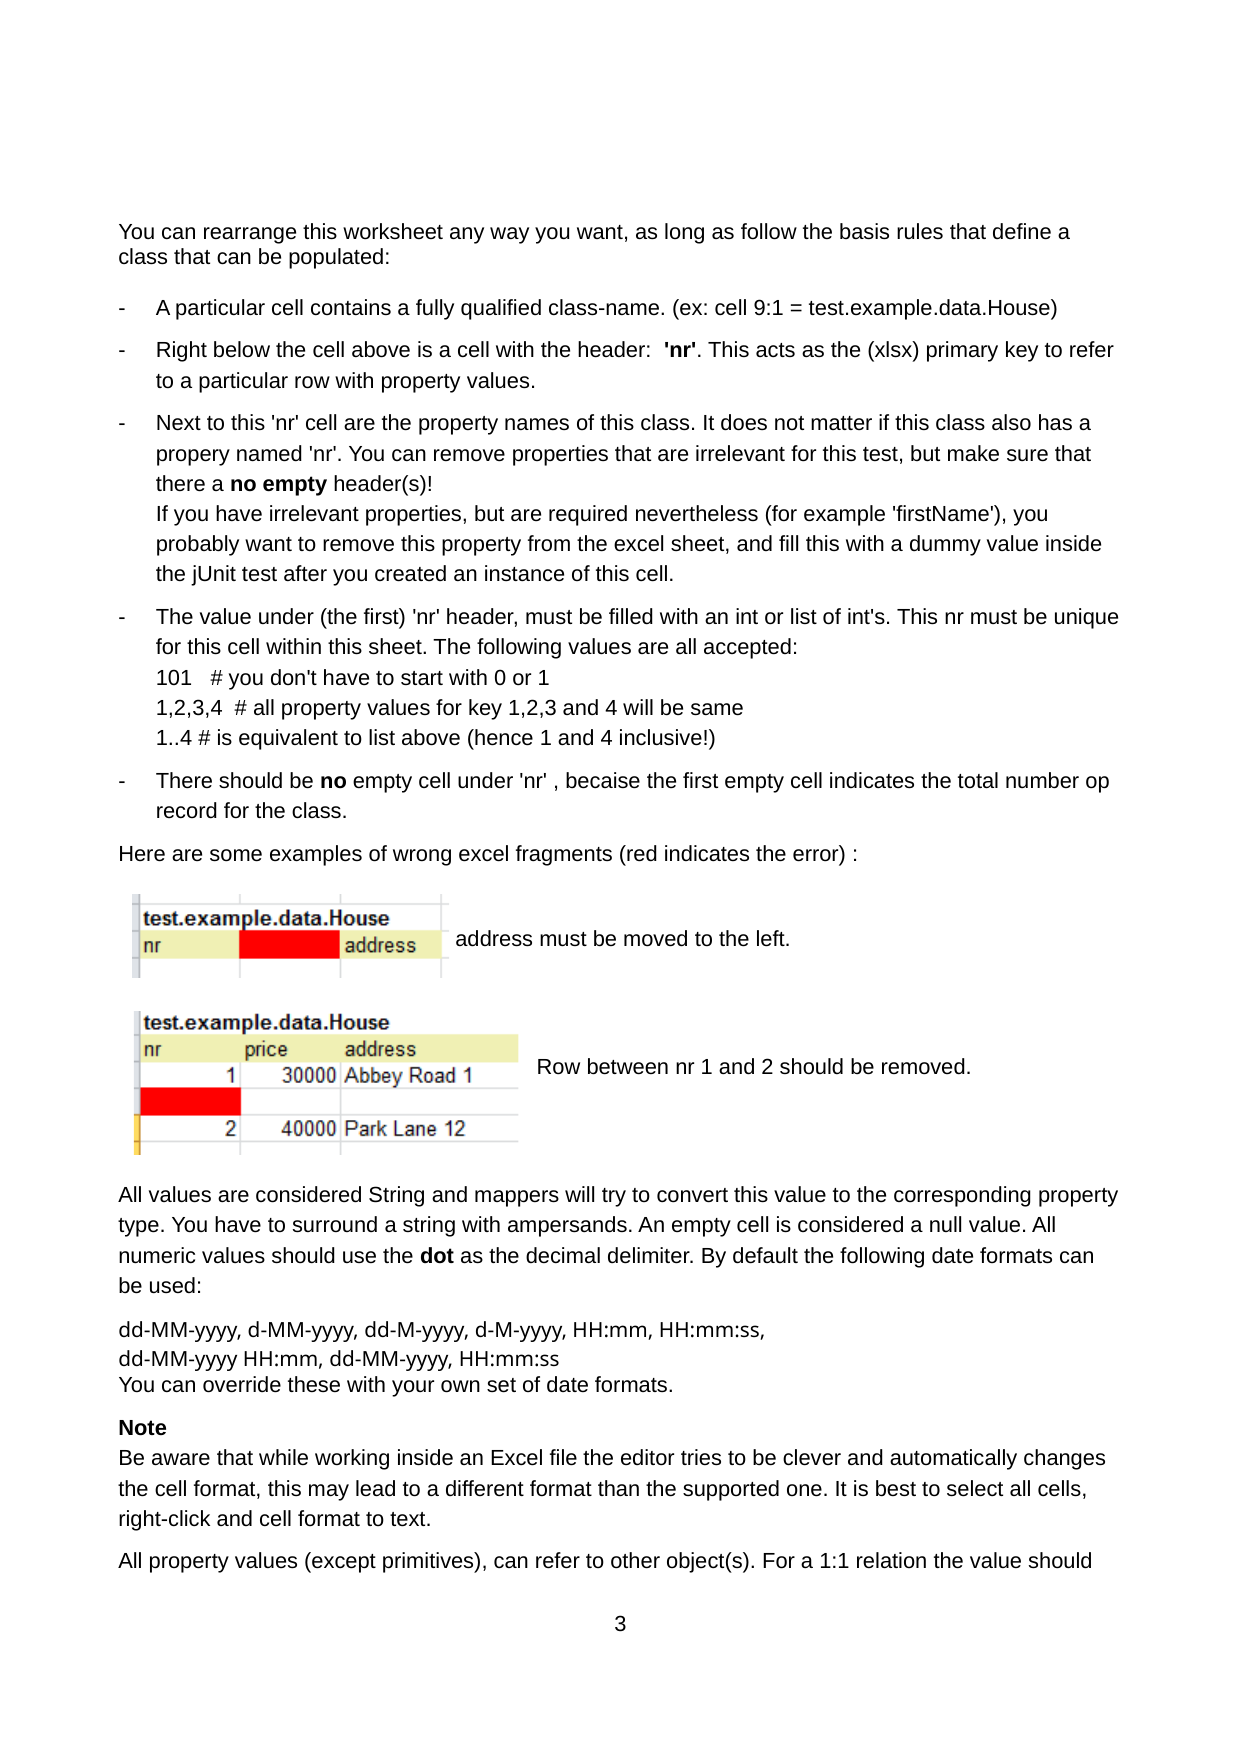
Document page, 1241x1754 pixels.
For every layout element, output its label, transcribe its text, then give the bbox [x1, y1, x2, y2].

list Note Be aware that while working inside an Excel file the editor tries to be clever and automatically changes the cell format, this may lead to a different format than the supported one. It is best to select all cells, right-click and cell format to text. [118, 1415, 1122, 1531]
text All property values (except primitives), can refer to other object(s). For a 1:1 relation the value should [118, 1548, 1122, 1573]
list Here are some examples of wrong excel fragments (red indicates the error) : [118, 840, 1122, 866]
list - The value under (the first) 'nr' header, must be filled with an int or list of int's. This nr must be unique for this cell within this sheet. The following values are all accepted: 101 # you don't have to start with 0 or 1 1,2,3,4 # all property values for key 1,2,3 and 4 will be same 1..4 # is equivalent to list above (hence 1 and 4 inclusive!) [118, 604, 1122, 750]
list - A particular cell contains a fully qualified class-name. (ex: cell 9:1 = test.example.data.House) [118, 294, 1122, 320]
list You can override these with your own set of date formats. [118, 1372, 1122, 1397]
text You can rearrange this worksheet any way you want, as long as follow the basis rules that define a class that can be populated: [118, 219, 1122, 294]
list All values are considered String and mappers will try to convert this value to the corresponding property type. You have to surround a string with ampersands. An empty cell is considered a null value. All numeric values should use the dot as the decimal delimiter. By default the following date formats can be used: [118, 1182, 1122, 1298]
list Row between nr 1 and 2 should be removed. [519, 1054, 1122, 1079]
list - There should be no empty cell under 'nr' , becaise the first empty cell indicates the total number op record for the class. [118, 767, 1122, 823]
list - Right below the cell above is a cell with the header: 'nr'. This acts as the (xlsx) primary key to refer to a particular row with property values. [118, 337, 1122, 393]
text dd-MM-yyyy, d-MM-yyyy, dd-M-yyyy, d-M-yyyy, HH:mm, HH:mm:ss, dd-MM-yyyy HH:mm, dd-MM-yyyy, HH:mm:ss [118, 1315, 1122, 1372]
list address must be moved to the left. [450, 926, 1122, 951]
picture [132, 894, 450, 978]
list - Next to this 'nr' cell are the property names of this class. It does not matter if this class also has a propery named 'nr'. You can remove properties that are irrelevant for this test, but make sure that there a no empty header(s)! If you have irrelevant properties, but are required nevertheless (for example 'firstName'), you probably want to remove this property from the excel sheet, and fill this with a dummy value inside the jUnit test after you created an instance of this cell. [118, 410, 1122, 586]
picture [133, 1011, 519, 1155]
